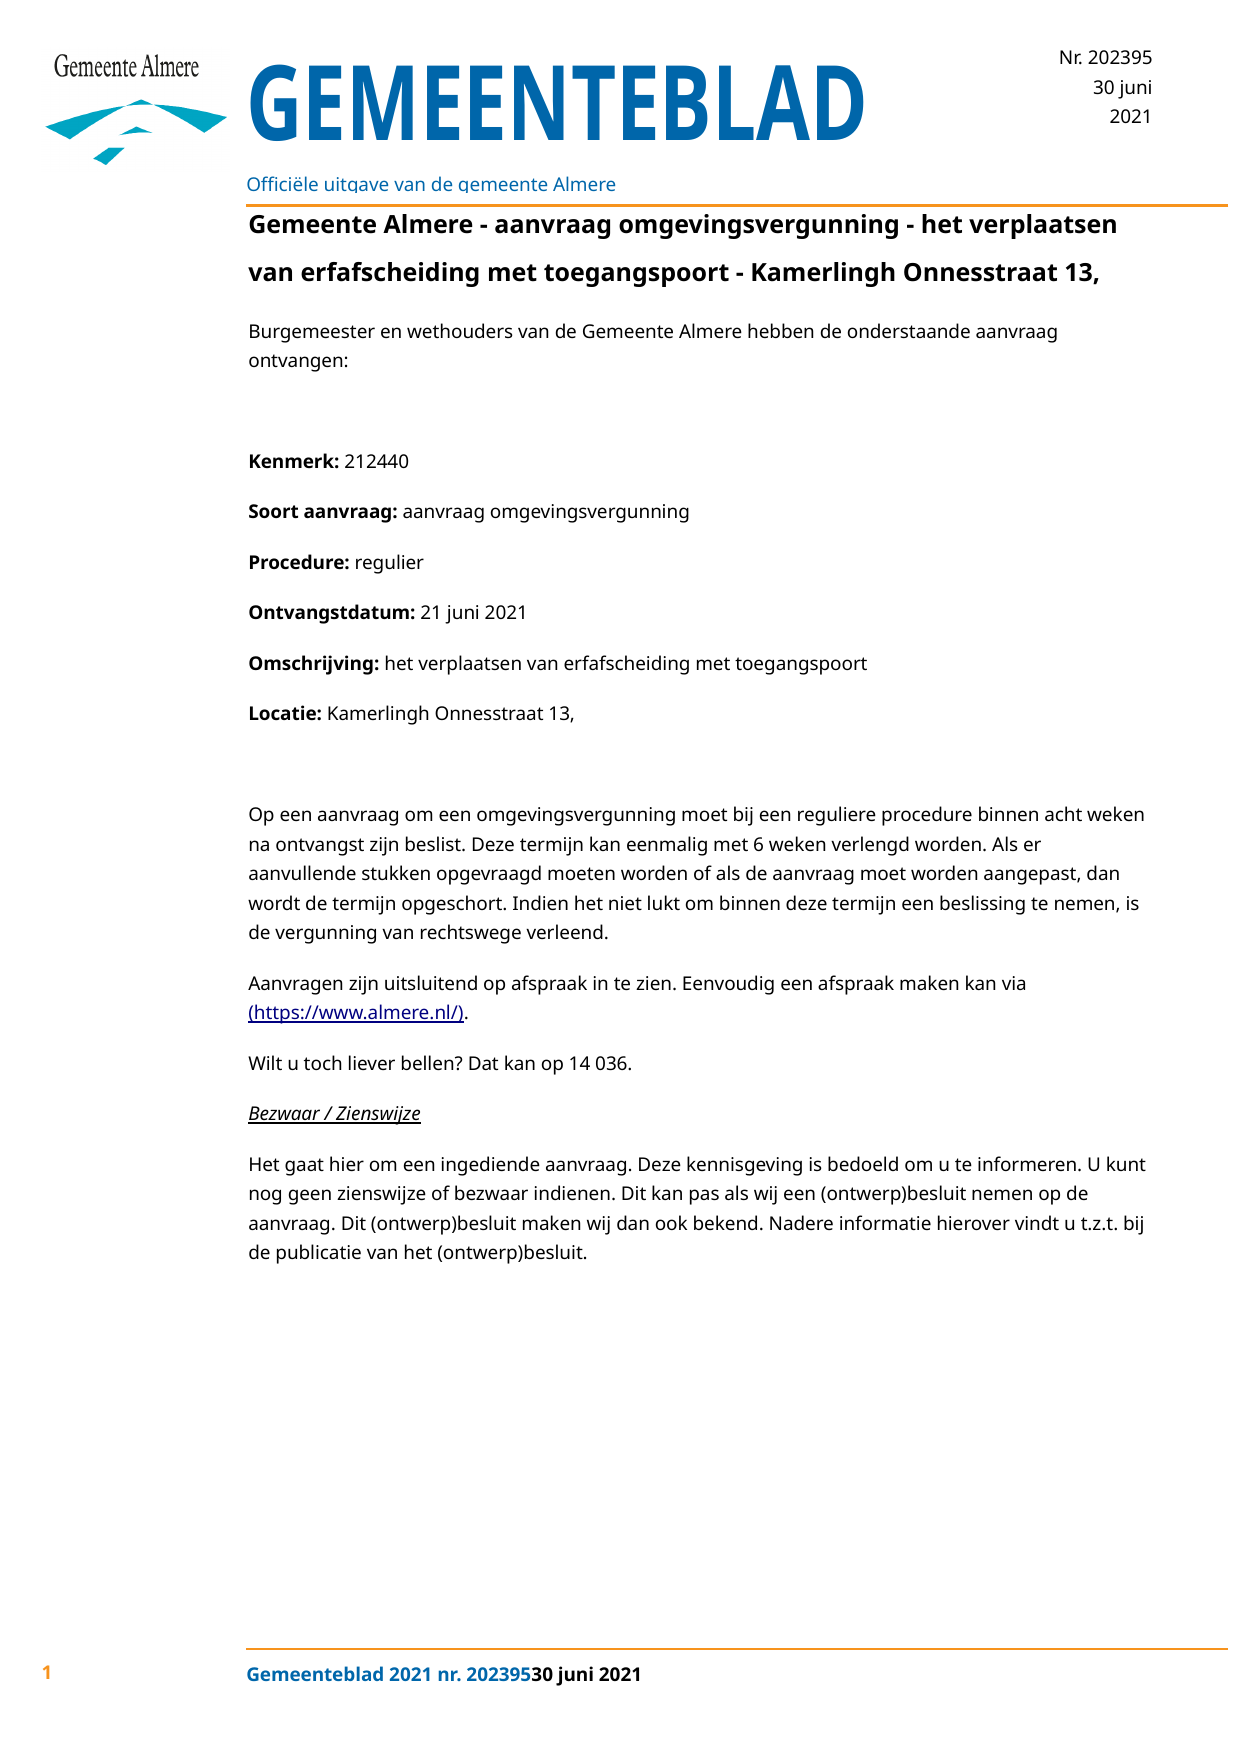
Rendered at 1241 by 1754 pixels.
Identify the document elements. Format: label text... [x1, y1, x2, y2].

text Bezwaar / Zienswijze [248, 1100, 1152, 1126]
text Omschrijving: het verplaatsen van erfafscheiding met toegangspoort [248, 650, 1152, 676]
text Wilt u toch liever bellen? Dat kan op 14 036. [248, 1050, 1152, 1076]
text Gemeente Almere - aanvraag omgevingsvergunning - het verplaatsen van erfafscheiding met toegangspoort - Kamerlingh Onnesstraat 13, [248, 207, 1152, 288]
text Aanvragen zijn uitsluitend op afspraak in te zien. Eenvoudig een afspraak maken kan via (https://www.almere.nl/). [248, 970, 1152, 1025]
text Locatie: Kamerlingh Onnesstraat 13, [248, 700, 1152, 726]
text Het gaat hier om een ingediende aanvraag. Deze kennisgeving is bedoeld om u te informeren. U kunt nog geen zienswijze of bezwaar indienen. Dit kan pas als wij een (ontwerp)besluit nemen op de aanvraag. Dit (ontwerp)besluit maken wij dan ook bekend. Nadere informatie hierover vindt u t.z.t. bij de publicatie van het (ontwerp)besluit. [248, 1151, 1152, 1265]
text Burgemeester en wethouders van de Gemeente Almere hebben de onderstaande aanvraag ontvangen: [248, 318, 1152, 373]
picture [41, 47, 231, 172]
text Procedure: regulier [248, 549, 1152, 575]
text Soort aanvraag: aanvraag omgevingsvergunning [248, 499, 1152, 524]
text Op een aanvraag om een omgevingsvergunning moet bij een reguliere procedure binnen acht weken na ontvangst zijn beslist. Deze termijn kan eenmalig met 6 weken verlengd worden. Als er aanvullende stukken opgevraagd moeten worden of als de aanvraag moet worden aangepast, dan wordt de termijn opgeschort. Indien het niet lukt om binnen deze termijn een beslissing te nemen, is de vergunning van rechtswege verleend. [248, 801, 1152, 945]
text Ontvangstdatum: 21 juni 2021 [248, 599, 1152, 625]
text Kenmerk: 212440 [248, 448, 1152, 474]
